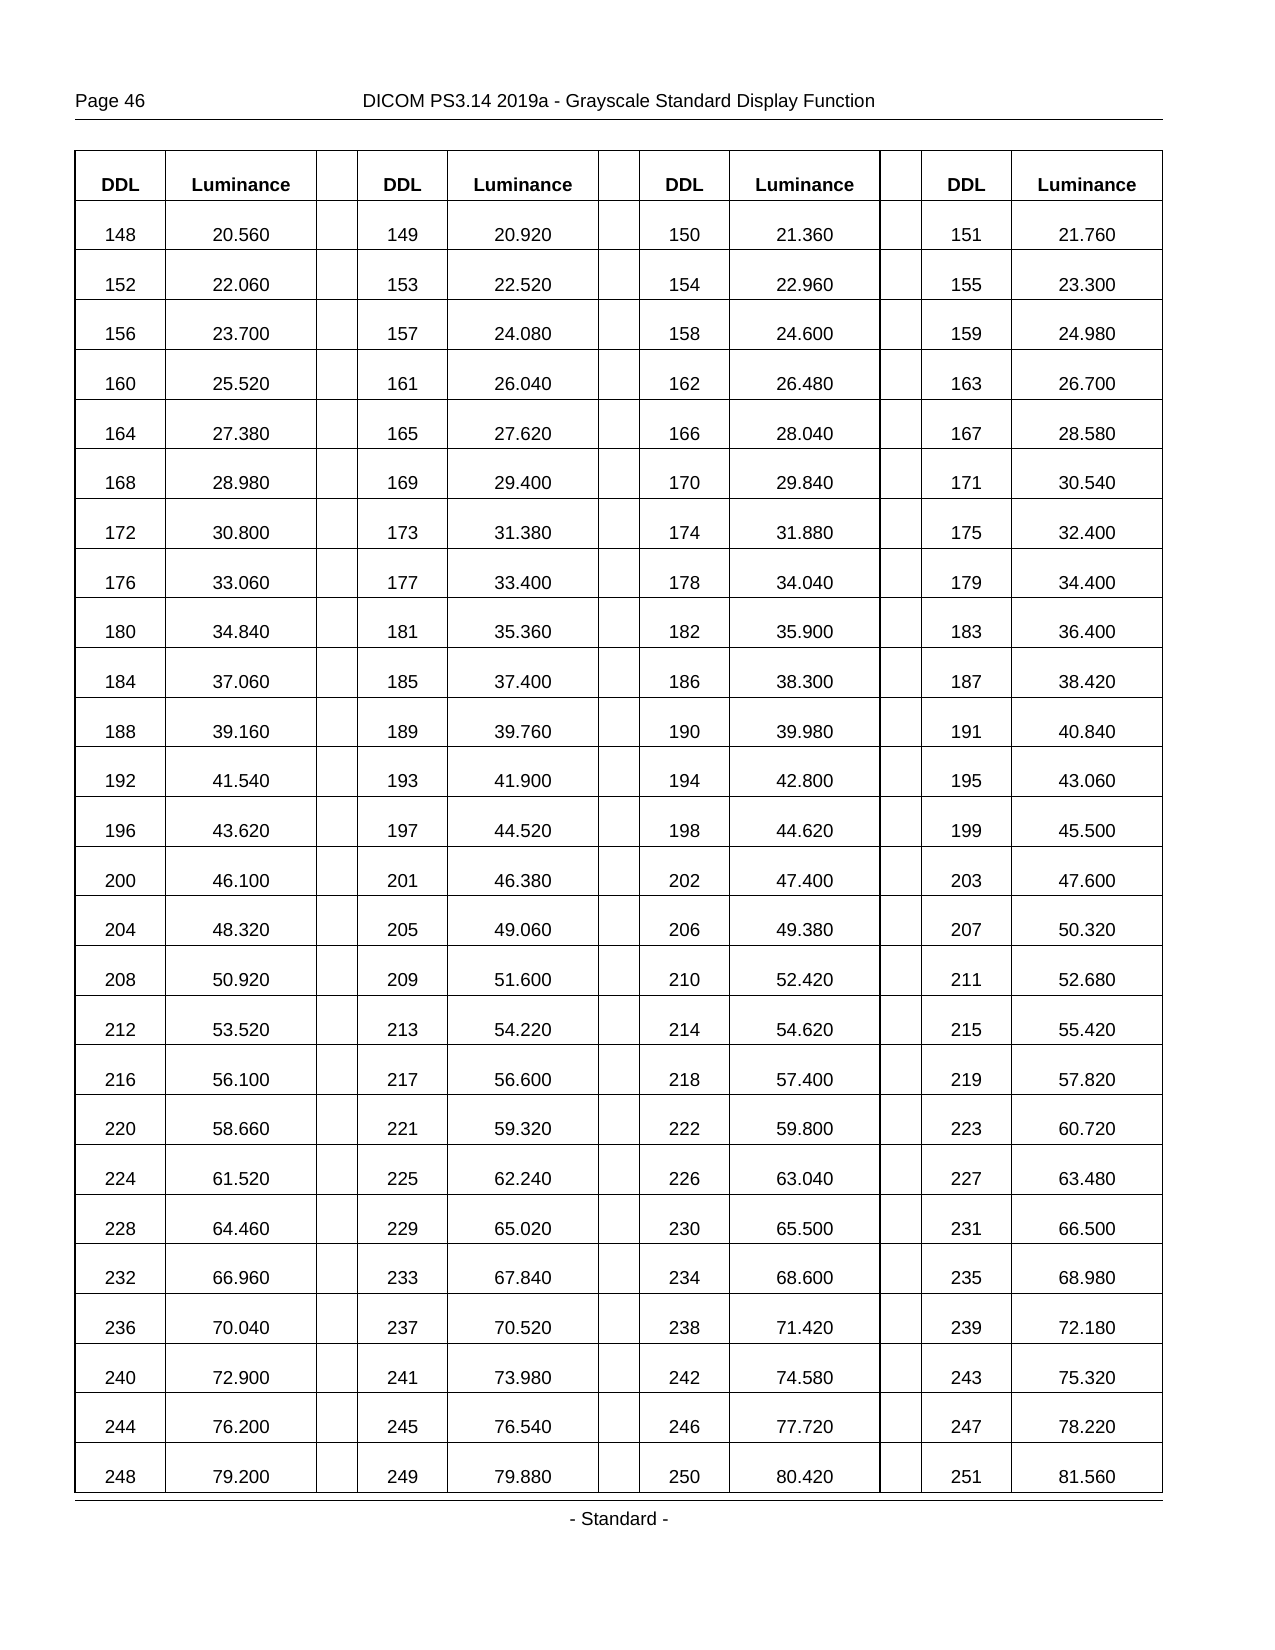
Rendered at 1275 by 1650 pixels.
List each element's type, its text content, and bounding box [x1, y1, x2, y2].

table_cell 232 [76, 1244, 165, 1293]
table_cell 153 [358, 250, 447, 299]
table_cell 28.980 [166, 449, 316, 498]
table_cell [317, 747, 357, 796]
table_cell 210 [640, 946, 729, 995]
table_cell 236 [76, 1294, 165, 1342]
table_cell [599, 747, 639, 796]
table_cell [881, 797, 921, 846]
table_cell 27.380 [166, 400, 316, 448]
table_cell 25.520 [166, 350, 316, 398]
table_cell [599, 1244, 639, 1293]
table_cell 43.620 [166, 797, 316, 846]
table_cell 79.200 [166, 1443, 316, 1492]
table_cell 33.060 [166, 549, 316, 597]
table_cell [599, 598, 639, 647]
table_cell 208 [76, 946, 165, 995]
table_cell 37.060 [166, 648, 316, 697]
table_cell [317, 1294, 357, 1342]
table_cell 54.220 [448, 996, 598, 1044]
table_cell [881, 499, 921, 547]
table_header DDL [76, 151, 165, 200]
table_cell 188 [76, 698, 165, 746]
table_cell [599, 350, 639, 398]
table_cell 72.180 [1012, 1294, 1162, 1342]
table_cell 149 [358, 201, 447, 249]
table_header [599, 151, 639, 200]
table_cell [599, 1344, 639, 1392]
table_cell [317, 1443, 357, 1492]
table_cell [881, 1393, 921, 1442]
table_cell 223 [922, 1095, 1011, 1144]
table_cell 242 [640, 1344, 729, 1392]
table_cell 37.400 [448, 648, 598, 697]
table_cell [317, 350, 357, 398]
table_cell 45.500 [1012, 797, 1162, 846]
table_cell 22.520 [448, 250, 598, 299]
table_cell 154 [640, 250, 729, 299]
table_cell 218 [640, 1045, 729, 1094]
table_cell [317, 449, 357, 498]
table_cell 28.580 [1012, 400, 1162, 448]
table_cell 35.360 [448, 598, 598, 647]
table_cell 184 [76, 648, 165, 697]
table_cell [599, 549, 639, 597]
table_cell 71.420 [730, 1294, 879, 1342]
table_cell 21.760 [1012, 201, 1162, 249]
table_cell 46.100 [166, 847, 316, 895]
table_cell [881, 1344, 921, 1392]
table_cell 249 [358, 1443, 447, 1492]
table_cell 170 [640, 449, 729, 498]
table_cell 174 [640, 499, 729, 547]
table_header Luminance [730, 151, 879, 200]
table_cell [317, 300, 357, 349]
table_cell 155 [922, 250, 1011, 299]
table_cell 39.980 [730, 698, 879, 746]
table_cell 67.840 [448, 1244, 598, 1293]
table_cell [599, 698, 639, 746]
table_cell [599, 499, 639, 547]
table_cell 213 [358, 996, 447, 1044]
table_cell [317, 598, 357, 647]
table_cell [599, 1145, 639, 1193]
table_cell 234 [640, 1244, 729, 1293]
table_cell [599, 1095, 639, 1144]
table_cell [599, 797, 639, 846]
table_cell 169 [358, 449, 447, 498]
table_cell 179 [922, 549, 1011, 597]
table_cell 75.320 [1012, 1344, 1162, 1392]
table_cell 200 [76, 847, 165, 895]
table_cell 66.960 [166, 1244, 316, 1293]
table_cell 49.060 [448, 896, 598, 945]
table_cell 70.520 [448, 1294, 598, 1342]
table_cell 195 [922, 747, 1011, 796]
table_cell 70.040 [166, 1294, 316, 1342]
table_cell 47.400 [730, 847, 879, 895]
table_cell 23.300 [1012, 250, 1162, 299]
table_cell 39.160 [166, 698, 316, 746]
table_cell 163 [922, 350, 1011, 398]
table_cell 68.980 [1012, 1244, 1162, 1293]
table_cell 219 [922, 1045, 1011, 1094]
table_cell 207 [922, 896, 1011, 945]
table_cell 33.400 [448, 549, 598, 597]
table_cell [881, 946, 921, 995]
table_cell 59.800 [730, 1095, 879, 1144]
table_cell 158 [640, 300, 729, 349]
table_cell 228 [76, 1195, 165, 1243]
table_cell 199 [922, 797, 1011, 846]
table_cell 193 [358, 747, 447, 796]
table_cell [881, 449, 921, 498]
table_cell 227 [922, 1145, 1011, 1193]
table_cell 214 [640, 996, 729, 1044]
table_cell 229 [358, 1195, 447, 1243]
table_cell 76.200 [166, 1393, 316, 1442]
table_cell 51.600 [448, 946, 598, 995]
table_cell 62.240 [448, 1145, 598, 1193]
table_cell 26.480 [730, 350, 879, 398]
table_cell 183 [922, 598, 1011, 647]
table_cell 41.900 [448, 747, 598, 796]
table_cell 27.620 [448, 400, 598, 448]
table_cell [881, 250, 921, 299]
table_cell 209 [358, 946, 447, 995]
table_cell 59.320 [448, 1095, 598, 1144]
table_cell 36.400 [1012, 598, 1162, 647]
table_cell 76.540 [448, 1393, 598, 1442]
table_cell 196 [76, 797, 165, 846]
table_cell 60.720 [1012, 1095, 1162, 1144]
table_cell 177 [358, 549, 447, 597]
table_cell 225 [358, 1145, 447, 1193]
table_cell [881, 1294, 921, 1342]
table_cell [599, 1443, 639, 1492]
table_cell 31.380 [448, 499, 598, 547]
table_cell 244 [76, 1393, 165, 1442]
table_cell [317, 1393, 357, 1442]
table_cell 226 [640, 1145, 729, 1193]
table_cell 160 [76, 350, 165, 398]
table_cell 194 [640, 747, 729, 796]
table_cell 175 [922, 499, 1011, 547]
table_cell 192 [76, 747, 165, 796]
table_cell [317, 250, 357, 299]
table_cell [317, 1045, 357, 1094]
table_cell 64.460 [166, 1195, 316, 1243]
table_cell 56.100 [166, 1045, 316, 1094]
table_cell 50.920 [166, 946, 316, 995]
table_cell [881, 847, 921, 895]
table_cell 239 [922, 1294, 1011, 1342]
table_cell [881, 549, 921, 597]
table_cell 233 [358, 1244, 447, 1293]
table_cell 159 [922, 300, 1011, 349]
table_cell 151 [922, 201, 1011, 249]
table_cell [881, 350, 921, 398]
table_cell 217 [358, 1045, 447, 1094]
table_cell 205 [358, 896, 447, 945]
table_cell 24.080 [448, 300, 598, 349]
table_cell [881, 1045, 921, 1094]
table_cell 164 [76, 400, 165, 448]
table_cell 182 [640, 598, 729, 647]
table_cell 72.900 [166, 1344, 316, 1392]
table_cell 222 [640, 1095, 729, 1144]
table_cell 61.520 [166, 1145, 316, 1193]
table_cell 240 [76, 1344, 165, 1392]
table_cell 172 [76, 499, 165, 547]
table_cell 220 [76, 1095, 165, 1144]
table_cell 78.220 [1012, 1393, 1162, 1442]
table_cell 202 [640, 847, 729, 895]
table_cell [881, 1244, 921, 1293]
table_cell 161 [358, 350, 447, 398]
table_cell [881, 300, 921, 349]
table_cell 248 [76, 1443, 165, 1492]
table_cell 77.720 [730, 1393, 879, 1442]
table_cell 203 [922, 847, 1011, 895]
table_cell 26.040 [448, 350, 598, 398]
table_cell 235 [922, 1244, 1011, 1293]
table_cell 48.320 [166, 896, 316, 945]
table_header DDL [640, 151, 729, 200]
table_header DDL [922, 151, 1011, 200]
table_cell 23.700 [166, 300, 316, 349]
table_cell [599, 201, 639, 249]
table_header Luminance [166, 151, 316, 200]
table_cell 39.760 [448, 698, 598, 746]
table_cell [599, 449, 639, 498]
table_cell 150 [640, 201, 729, 249]
table_cell 162 [640, 350, 729, 398]
table_cell [881, 648, 921, 697]
table_cell 157 [358, 300, 447, 349]
table_cell 185 [358, 648, 447, 697]
table_cell [599, 1294, 639, 1342]
table_cell [599, 300, 639, 349]
table_cell 40.840 [1012, 698, 1162, 746]
table_cell 245 [358, 1393, 447, 1442]
table_cell 171 [922, 449, 1011, 498]
table_cell 65.020 [448, 1195, 598, 1243]
table_cell 38.300 [730, 648, 879, 697]
table_cell 216 [76, 1045, 165, 1094]
table_cell [881, 598, 921, 647]
table_cell [881, 747, 921, 796]
table_cell 20.560 [166, 201, 316, 249]
table_cell [881, 1195, 921, 1243]
table_cell 44.520 [448, 797, 598, 846]
table_cell [599, 250, 639, 299]
table_cell [317, 1195, 357, 1243]
table_cell [317, 400, 357, 448]
table_cell 38.420 [1012, 648, 1162, 697]
table_cell 22.060 [166, 250, 316, 299]
table_cell 190 [640, 698, 729, 746]
table_cell [881, 1095, 921, 1144]
table_cell 58.660 [166, 1095, 316, 1144]
table_cell 231 [922, 1195, 1011, 1243]
table_header DDL [358, 151, 447, 200]
table_cell 230 [640, 1195, 729, 1243]
table_cell [599, 896, 639, 945]
table_header Luminance [1012, 151, 1162, 200]
table_cell 63.480 [1012, 1145, 1162, 1193]
table_cell 30.540 [1012, 449, 1162, 498]
table_cell 246 [640, 1393, 729, 1442]
table_cell [881, 996, 921, 1044]
table_cell 32.400 [1012, 499, 1162, 547]
table_cell 148 [76, 201, 165, 249]
table_cell 24.600 [730, 300, 879, 349]
table_cell 237 [358, 1294, 447, 1342]
table_cell [317, 1095, 357, 1144]
table_cell 41.540 [166, 747, 316, 796]
table_cell 22.960 [730, 250, 879, 299]
table_header [317, 151, 357, 200]
table_cell 43.060 [1012, 747, 1162, 796]
table_cell [317, 201, 357, 249]
table_cell 56.600 [448, 1045, 598, 1094]
table_cell 35.900 [730, 598, 879, 647]
table_cell 34.840 [166, 598, 316, 647]
table_cell [317, 1344, 357, 1392]
table_cell 173 [358, 499, 447, 547]
table_cell 215 [922, 996, 1011, 1044]
table_cell 241 [358, 1344, 447, 1392]
table_cell 238 [640, 1294, 729, 1342]
table_cell 243 [922, 1344, 1011, 1392]
table_cell [599, 1045, 639, 1094]
table_cell 63.040 [730, 1145, 879, 1193]
table_cell 57.400 [730, 1045, 879, 1094]
table_cell [599, 648, 639, 697]
table_cell 42.800 [730, 747, 879, 796]
table_cell [881, 201, 921, 249]
table_cell 212 [76, 996, 165, 1044]
table_cell [599, 996, 639, 1044]
table_cell 21.360 [730, 201, 879, 249]
table_cell 44.620 [730, 797, 879, 846]
table_cell 68.600 [730, 1244, 879, 1293]
table_cell 167 [922, 400, 1011, 448]
table_cell 178 [640, 549, 729, 597]
table_cell 211 [922, 946, 1011, 995]
table_cell 80.420 [730, 1443, 879, 1492]
table_cell 65.500 [730, 1195, 879, 1243]
table_cell [317, 549, 357, 597]
table_cell 53.520 [166, 996, 316, 1044]
table_cell 251 [922, 1443, 1011, 1492]
table_cell 55.420 [1012, 996, 1162, 1044]
table_cell 152 [76, 250, 165, 299]
table_cell 224 [76, 1145, 165, 1193]
table_cell 28.040 [730, 400, 879, 448]
table_cell 57.820 [1012, 1045, 1162, 1094]
table_header Luminance [448, 151, 598, 200]
table_cell 156 [76, 300, 165, 349]
table_cell 187 [922, 648, 1011, 697]
table_cell [599, 1393, 639, 1442]
table_cell 166 [640, 400, 729, 448]
table_cell [317, 847, 357, 895]
table_cell [317, 797, 357, 846]
table_cell 79.880 [448, 1443, 598, 1492]
table_cell [881, 1145, 921, 1193]
table_cell 168 [76, 449, 165, 498]
table_cell 221 [358, 1095, 447, 1144]
table_cell 186 [640, 648, 729, 697]
table_cell [317, 896, 357, 945]
table_cell 52.420 [730, 946, 879, 995]
table_cell 31.880 [730, 499, 879, 547]
table_cell 29.400 [448, 449, 598, 498]
table_cell 191 [922, 698, 1011, 746]
table_cell 74.580 [730, 1344, 879, 1392]
table_cell 66.500 [1012, 1195, 1162, 1243]
table_cell 181 [358, 598, 447, 647]
table_cell 30.800 [166, 499, 316, 547]
table_cell [599, 847, 639, 895]
table_cell [317, 1244, 357, 1293]
table_cell 49.380 [730, 896, 879, 945]
table_cell 198 [640, 797, 729, 846]
table_cell 250 [640, 1443, 729, 1492]
table_cell [317, 698, 357, 746]
table_cell [881, 1443, 921, 1492]
table_cell 50.320 [1012, 896, 1162, 945]
table_cell [317, 648, 357, 697]
table_cell [317, 1145, 357, 1193]
table_cell [599, 400, 639, 448]
table_cell 20.920 [448, 201, 598, 249]
table_cell 52.680 [1012, 946, 1162, 995]
table_cell [317, 946, 357, 995]
table_cell 47.600 [1012, 847, 1162, 895]
table_cell 34.040 [730, 549, 879, 597]
table_cell 34.400 [1012, 549, 1162, 597]
table_cell 201 [358, 847, 447, 895]
table_cell [881, 896, 921, 945]
table_cell 247 [922, 1393, 1011, 1442]
table_cell 24.980 [1012, 300, 1162, 349]
table_cell [599, 1195, 639, 1243]
table_cell 73.980 [448, 1344, 598, 1392]
table_cell [317, 499, 357, 547]
table_cell 26.700 [1012, 350, 1162, 398]
table_cell 165 [358, 400, 447, 448]
table_cell 189 [358, 698, 447, 746]
table_cell 204 [76, 896, 165, 945]
table_cell [881, 400, 921, 448]
table_cell 176 [76, 549, 165, 597]
table_header [881, 151, 921, 200]
table_cell 197 [358, 797, 447, 846]
table_cell 29.840 [730, 449, 879, 498]
table_cell [317, 996, 357, 1044]
table_cell 46.380 [448, 847, 598, 895]
table_cell 81.560 [1012, 1443, 1162, 1492]
table_cell 180 [76, 598, 165, 647]
table_cell 206 [640, 896, 729, 945]
table_cell 54.620 [730, 996, 879, 1044]
table_cell [599, 946, 639, 995]
table_cell [881, 698, 921, 746]
